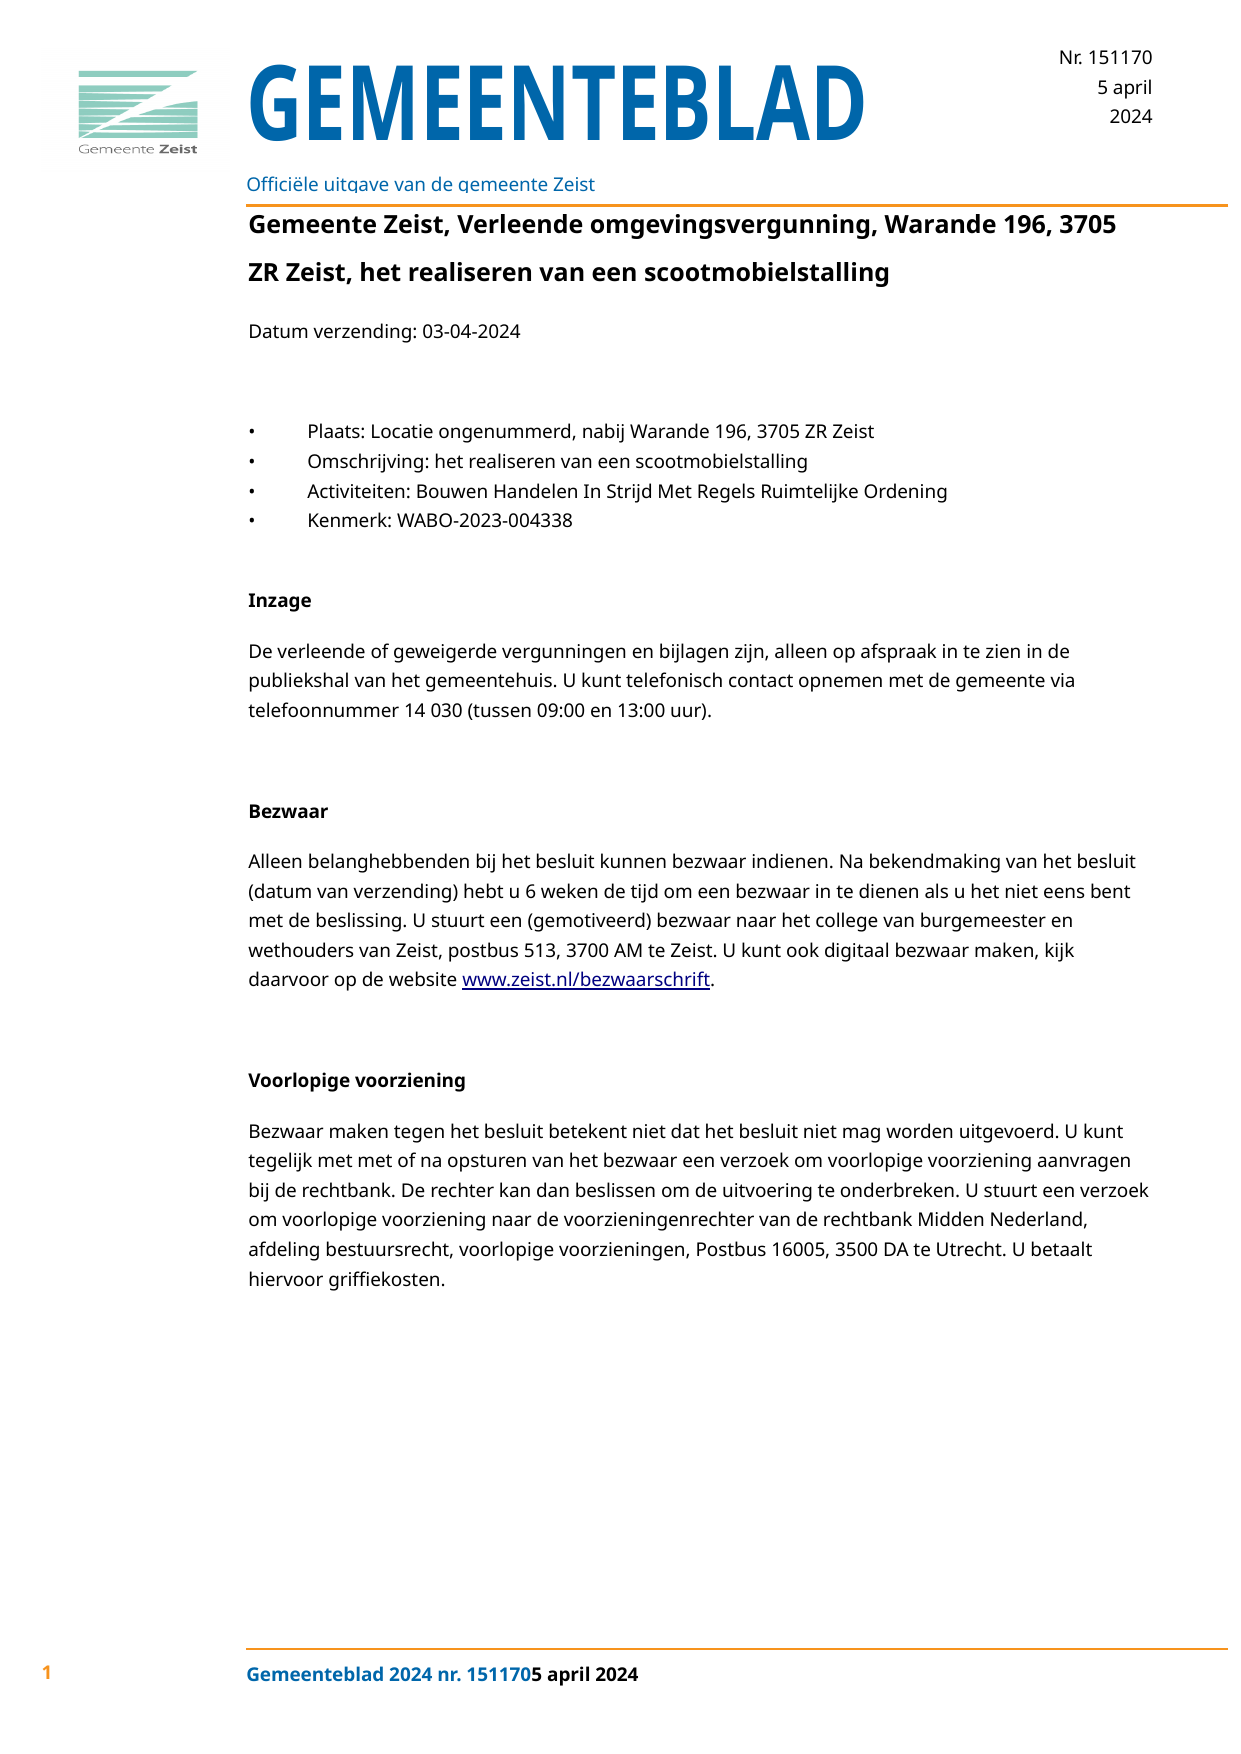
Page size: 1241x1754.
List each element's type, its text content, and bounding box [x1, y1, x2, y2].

list Plaats: Locatie ongenummerd, nabij Warande 196, 3705 ZR Zeist [248, 419, 1152, 444]
text Bezwaar maken tegen het besluit betekent niet dat het besluit niet mag worden uitgevoerd. U kunt tegelijk met met of na opsturen van het bezwaar een verzoek om voorlopige voorziening aanvragen bij de rechtbank. De rechter kan dan beslissen om de uitvoering te onderbreken. U stuurt een verzoek om voorlopige voorziening naar de voorzieningenrechter van de rechtbank Midden Nederland, afdeling bestuursrecht, voorlopige voorzieningen, Postbus 16005, 3500 DA te Utrecht. U betaalt hiervoor griffiekosten. [248, 1118, 1152, 1292]
list Omschrijving: het realiseren van een scootmobielstalling [248, 448, 1152, 474]
text Gemeente Zeist, Verleende omgevingsvergunning, Warande 196, 3705 ZR Zeist, het realiseren van een scootmobielstalling [248, 207, 1152, 288]
list Kenmerk: WABO-2023-004338 [248, 507, 1152, 533]
picture [41, 47, 231, 172]
text Datum verzending: 03-04-2024 [248, 318, 1152, 344]
text Inzage [248, 587, 1152, 613]
text Bezwaar [248, 798, 1152, 824]
text De verleende of geweigerde vergunningen en bijlagen zijn, alleen op afspraak in te zien in de publiekshal van het gemeentehuis. U kunt telefonisch contact opnemen met de gemeente via telefoonnummer 14 030 (tussen 09:00 en 13:00 uur). [248, 638, 1152, 723]
text Voorlopige voorziening [248, 1067, 1152, 1093]
text Alleen belanghebbenden bij het besluit kunnen bezwaar indienen. Na bekendmaking van het besluit (datum van verzending) hebt u 6 weken de tijd om een bezwaar in te dienen als u het niet eens bent met de beslissing. U stuurt een (gemotiveerd) bezwaar naar het college van burgemeester en wethouders van Zeist, postbus 513, 3700 AM te Zeist. U kunt ook digitaal bezwaar maken, kijk daarvoor op de website www.zeist.nl/bezwaarschrift. [248, 848, 1152, 992]
list Activiteiten: Bouwen Handelen In Strijd Met Regels Ruimtelijke Ordening [248, 478, 1152, 504]
